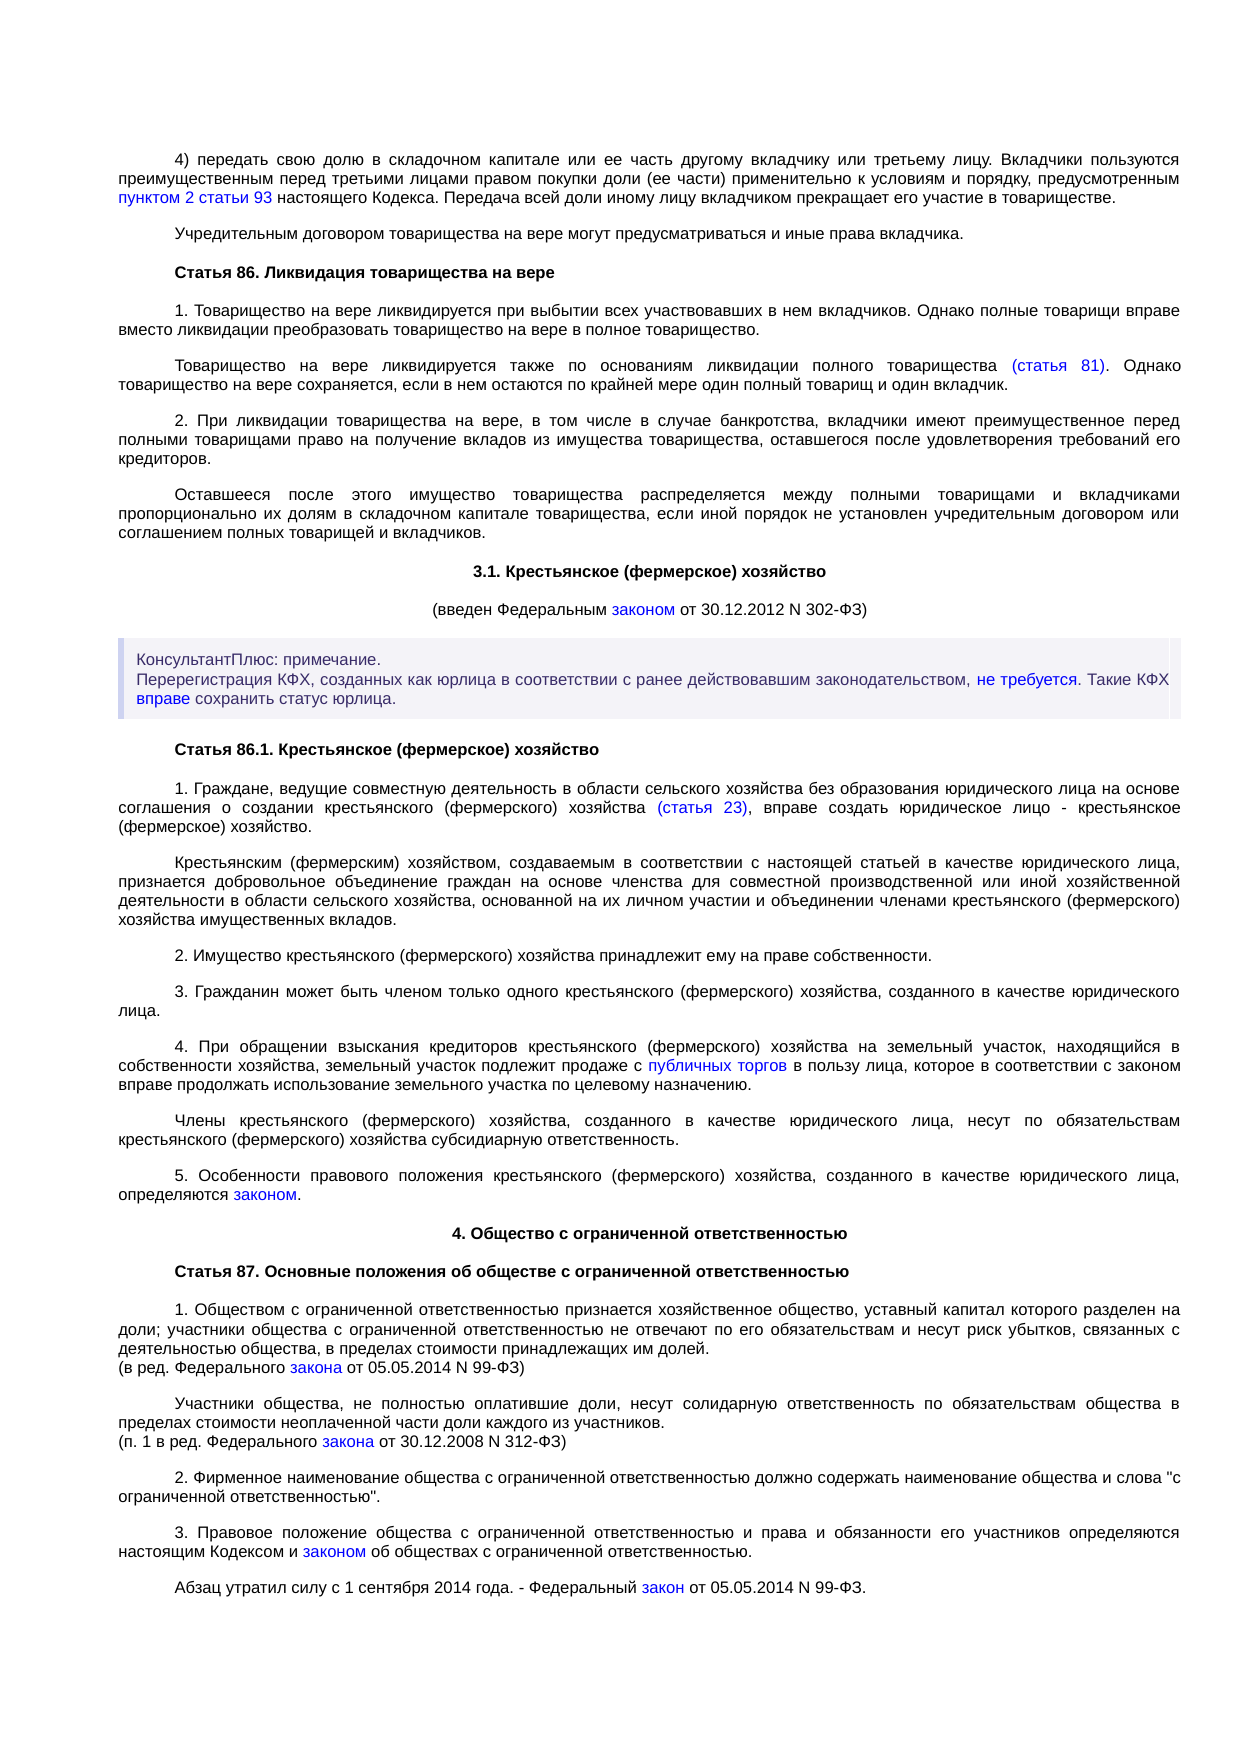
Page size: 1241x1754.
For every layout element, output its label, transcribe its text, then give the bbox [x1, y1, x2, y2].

text Оставшееся после этого имущество товарищества распределяется между полными товарищами и вкладчиками пропорционально их долям в складочном капитале товарищества, если иной порядок не установлен учредительным договором или соглашением полных товарищей и вкладчиков. [118, 485, 1181, 542]
table_header КонсультантПлюс: примечание. Перерегистрация КФХ, созданных как юрлица в соответствии с ранее действовавшим законодательством, не требуется. Такие КФХ вправе сохранить статус юрлица. [136, 638, 1169, 719]
subtitle Статья 86. Ликвидация товарищества на вере [118, 262, 1181, 282]
text Члены крестьянского (фермерского) хозяйства, созданного в качестве юридического лица, несут по обязательствам крестьянского (фермерского) хозяйства субсидиарную ответственность. [118, 1111, 1181, 1149]
text 3. Правовое положение общества с ограниченной ответственностью и права и обязанности его участников определяются настоящим Кодексом и законом об обществах с ограниченной ответственностью. [118, 1523, 1181, 1561]
text 1. Обществом с ограниченной ответственностью признается хозяйственное общество, уставный капитал которого разделен на доли; участники общества с ограниченной ответственностью не отвечают по его обязательствам и несут риск убытков, связанных с деятельностью общества, в пределах стоимости принадлежащих им долей. [118, 1300, 1181, 1358]
text 1. Товарищество на вере ликвидируется при выбытии всех участвовавших в нем вкладчиков. Однако полные товарищи вправе вместо ликвидации преобразовать товарищество на вере в полное товарищество. [118, 301, 1181, 339]
text (п. 1 в ред. Федерального закона от 30.12.2008 N 312-ФЗ) [118, 1432, 1181, 1451]
text 4) передать свою долю в складочном капитале или ее часть другому вкладчику или третьему лицу. Вкладчики пользуются преимущественным перед третьими лицами правом покупки доли (ее части) применительно к условиям и порядку, предусмотренным пунктом 2 статьи 93 настоящего Кодекса. Передача всей доли иному лицу вкладчиком прекращает его участие в товариществе. [118, 150, 1181, 207]
subtitle Статья 87. Основные положения об обществе с ограниченной ответственностью [118, 1262, 1181, 1281]
text 4. При обращении взыскания кредиторов крестьянского (фермерского) хозяйства на земельный участок, находящийся в собственности хозяйства, земельный участок подлежит продаже с публичных торгов в пользу лица, которое в соответствии с законом вправе продолжать использование земельного участка по целевому назначению. [118, 1037, 1181, 1094]
text Товарищество на вере ликвидируется также по основаниям ликвидации полного товарищества (статья 81). Однако товарищество на вере сохраняется, если в нем остаются по крайней мере один полный товарищ и один вкладчик. [118, 356, 1181, 394]
text 3. Гражданин может быть членом только одного крестьянского (фермерского) хозяйства, созданного в качестве юридического лица. [118, 982, 1181, 1020]
text 1. Граждане, ведущие совместную деятельность в области сельского хозяйства без образования юридического лица на основе соглашения о создании крестьянского (фермерского) хозяйства (статья 23), вправе создать юридическое лицо - крестьянское (фермерское) хозяйство. [118, 778, 1181, 836]
table_header [1170, 638, 1181, 719]
text (введен Федеральным законом от 30.12.2012 N 302-ФЗ) [118, 600, 1181, 619]
table_header [118, 638, 124, 719]
text Абзац утратил силу с 1 сентября 2014 года. - Федеральный закон от 05.05.2014 N 99-ФЗ. [118, 1578, 1181, 1597]
subtitle 3.1. Крестьянское (фермерское) хозяйство [118, 562, 1181, 581]
text 5. Особенности правового положения крестьянского (фермерского) хозяйства, созданного в качестве юридического лица, определяются законом. [118, 1166, 1181, 1204]
text (в ред. Федерального закона от 05.05.2014 N 99-ФЗ) [118, 1358, 1181, 1377]
text Учредительным договором товарищества на вере могут предусматриваться и иные права вкладчика. [118, 224, 1181, 243]
table_header [124, 638, 136, 719]
subtitle 4. Общество с ограниченной ответственностью [118, 1223, 1181, 1243]
text Крестьянским (фермерским) хозяйством, создаваемым в соответствии с настоящей статьей в качестве юридического лица, признается добровольное объединение граждан на основе членства для совместной производственной или иной хозяйственной деятельности в области сельского хозяйства, основанной на их личном участии и объединении членами крестьянского (фермерского) хозяйства имущественных вкладов. [118, 853, 1181, 929]
text Участники общества, не полностью оплатившие доли, несут солидарную ответственность по обязательствам общества в пределах стоимости неоплаченной части доли каждого из участников. [118, 1393, 1181, 1432]
text 2. Фирменное наименование общества с ограниченной ответственностью должно содержать наименование общества и слова "с ограниченной ответственностью". [118, 1468, 1181, 1506]
subtitle Статья 86.1. Крестьянское (фермерское) хозяйство [118, 740, 1181, 759]
text 2. При ликвидации товарищества на вере, в том числе в случае банкротства, вкладчики имеют преимущественное перед полными товарищами право на получение вкладов из имущества товарищества, оставшегося после удовлетворения требований его кредиторов. [118, 411, 1181, 468]
text 2. Имущество крестьянского (фермерского) хозяйства принадлежит ему на праве собственности. [118, 946, 1181, 965]
